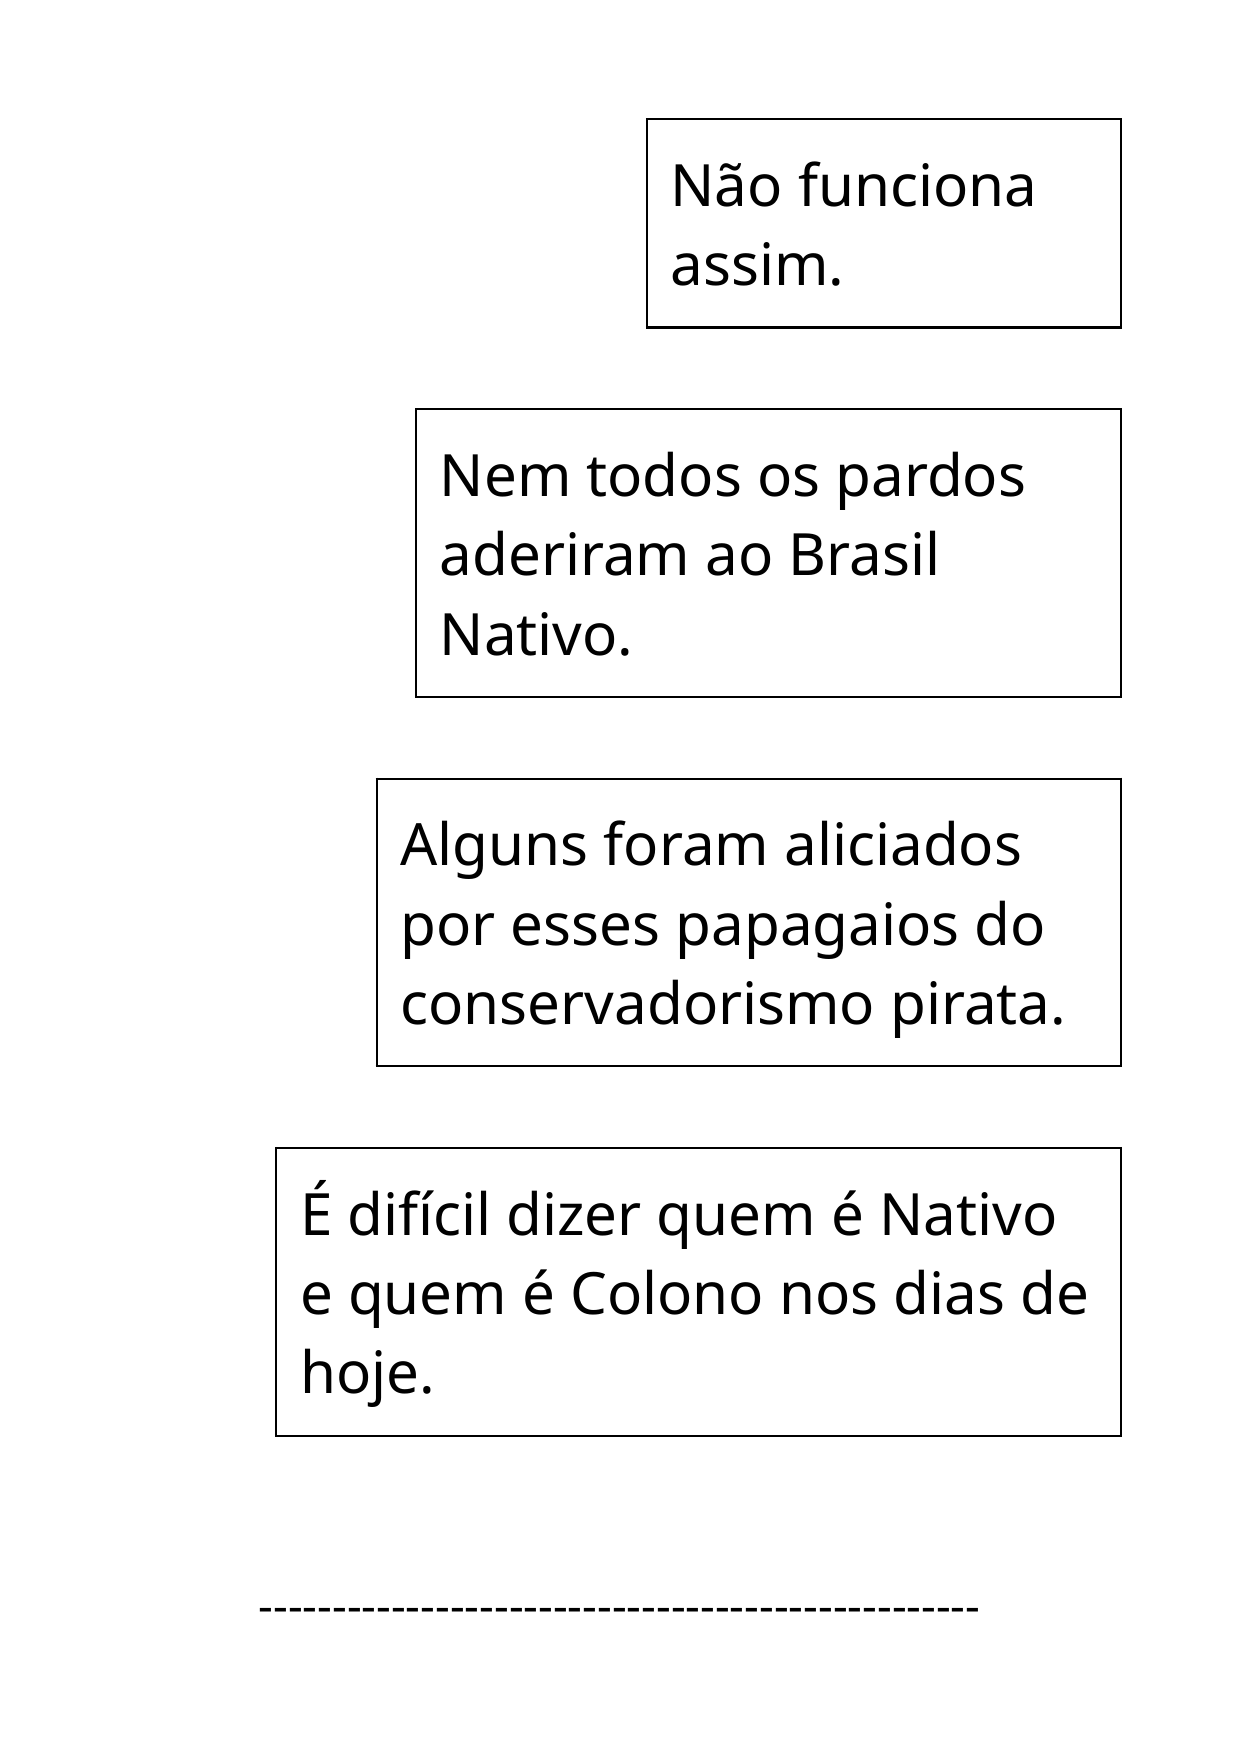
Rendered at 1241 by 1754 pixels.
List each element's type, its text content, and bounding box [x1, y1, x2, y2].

table_header Alguns foram aliciados por esses papagaios do conservadorismo pirata. [378, 780, 1120, 1065]
table_header É difícil dizer quem é Nativo e quem é Colono nos dias de hoje. [277, 1149, 1120, 1434]
table_header Não funciona assim. [648, 120, 1120, 326]
table_header Nem todos os pardos aderiram ao Brasil Nativo. [417, 410, 1120, 696]
